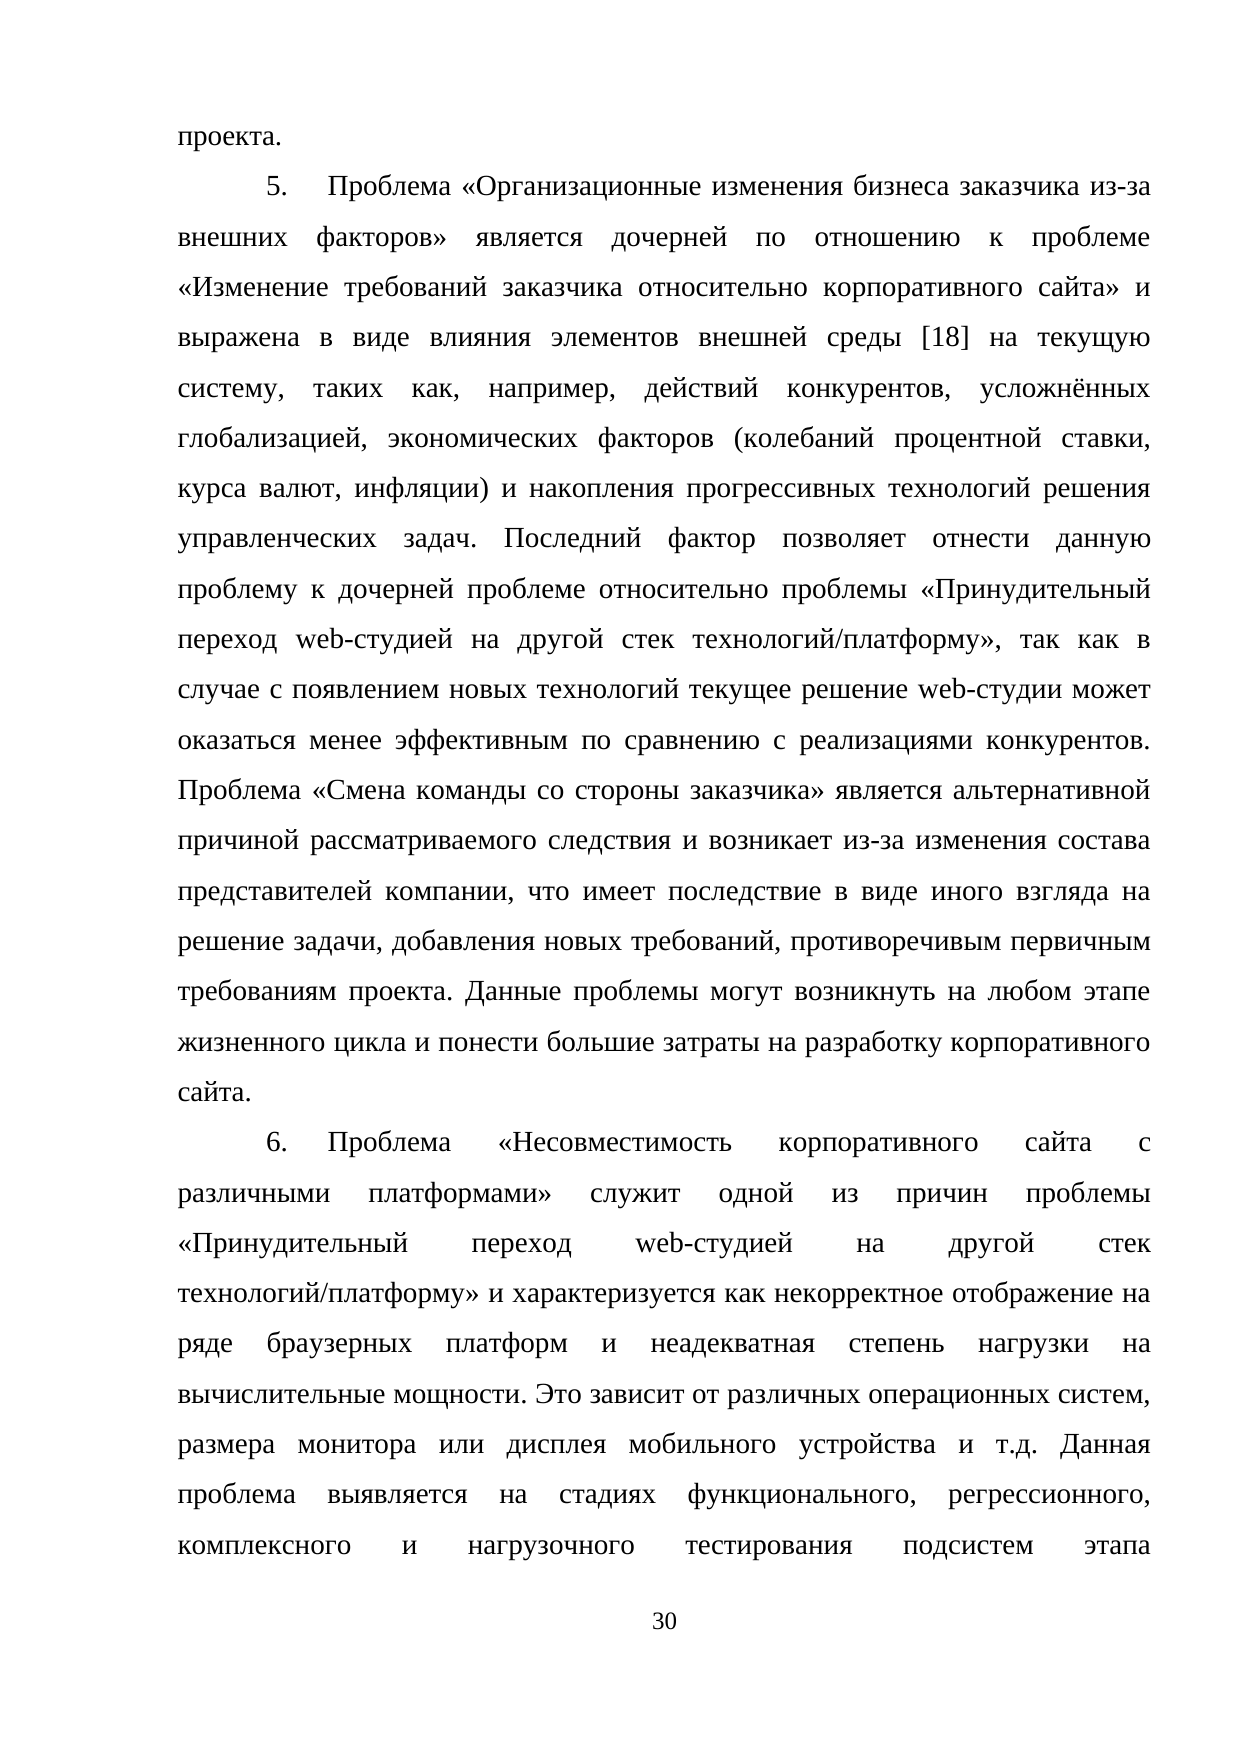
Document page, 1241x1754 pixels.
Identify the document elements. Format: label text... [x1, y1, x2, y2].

list Проблема «Несовместимость корпоративного сайта с различными платформами» служит одной из причин проблемы «Принудительный переход web-студией на другой стек технологий/платформу» и характеризуется как некорректное отображение на ряде браузерных платформ и неадекватная степень нагрузки на вычислительные мощности. Это зависит от различных операционных систем, размера монитора или дисплея мобильного устройства и т.д. Данная проблема выявляется на стадиях функционального, регрессионного, комплексного и нагрузочного тестирования подсистем этапа [177, 1124, 1152, 1560]
list проекта. [177, 118, 1152, 152]
list Проблема «Организационные изменения бизнеса заказчика из-за внешних факторов» является дочерней по отношению к проблеме «Изменение требований заказчика относительно корпоративного сайта» и выражена в виде влияния элементов внешней среды [18] на текущую систему, таких как, например, действий конкурентов, усложнённых глобализацией, экономических факторов (колебаний процентной ставки, курса валют, инфляции) и накопления прогрессивных технологий решения управленческих задач. Последний фактор позволяет отнести данную проблему к дочерней проблеме относительно проблемы «Принудительный переход web-студией на другой стек технологий/платформу», так как в случае с появлением новых технологий текущее решение web-студии может оказаться менее эффективным по сравнению с реализациями конкурентов. Проблема «Смена команды со стороны заказчика» является альтернативной причиной рассматриваемого следствия и возникает из-за изменения состава представителей компании, что имеет последствие в виде иного взгляда на решение задачи, добавления новых требований, противоречивым первичным требованиям проекта. Данные проблемы могут возникнуть на любом этапе жизненного цикла и понести большие затраты на разработку корпоративного сайта. [177, 168, 1152, 1108]
